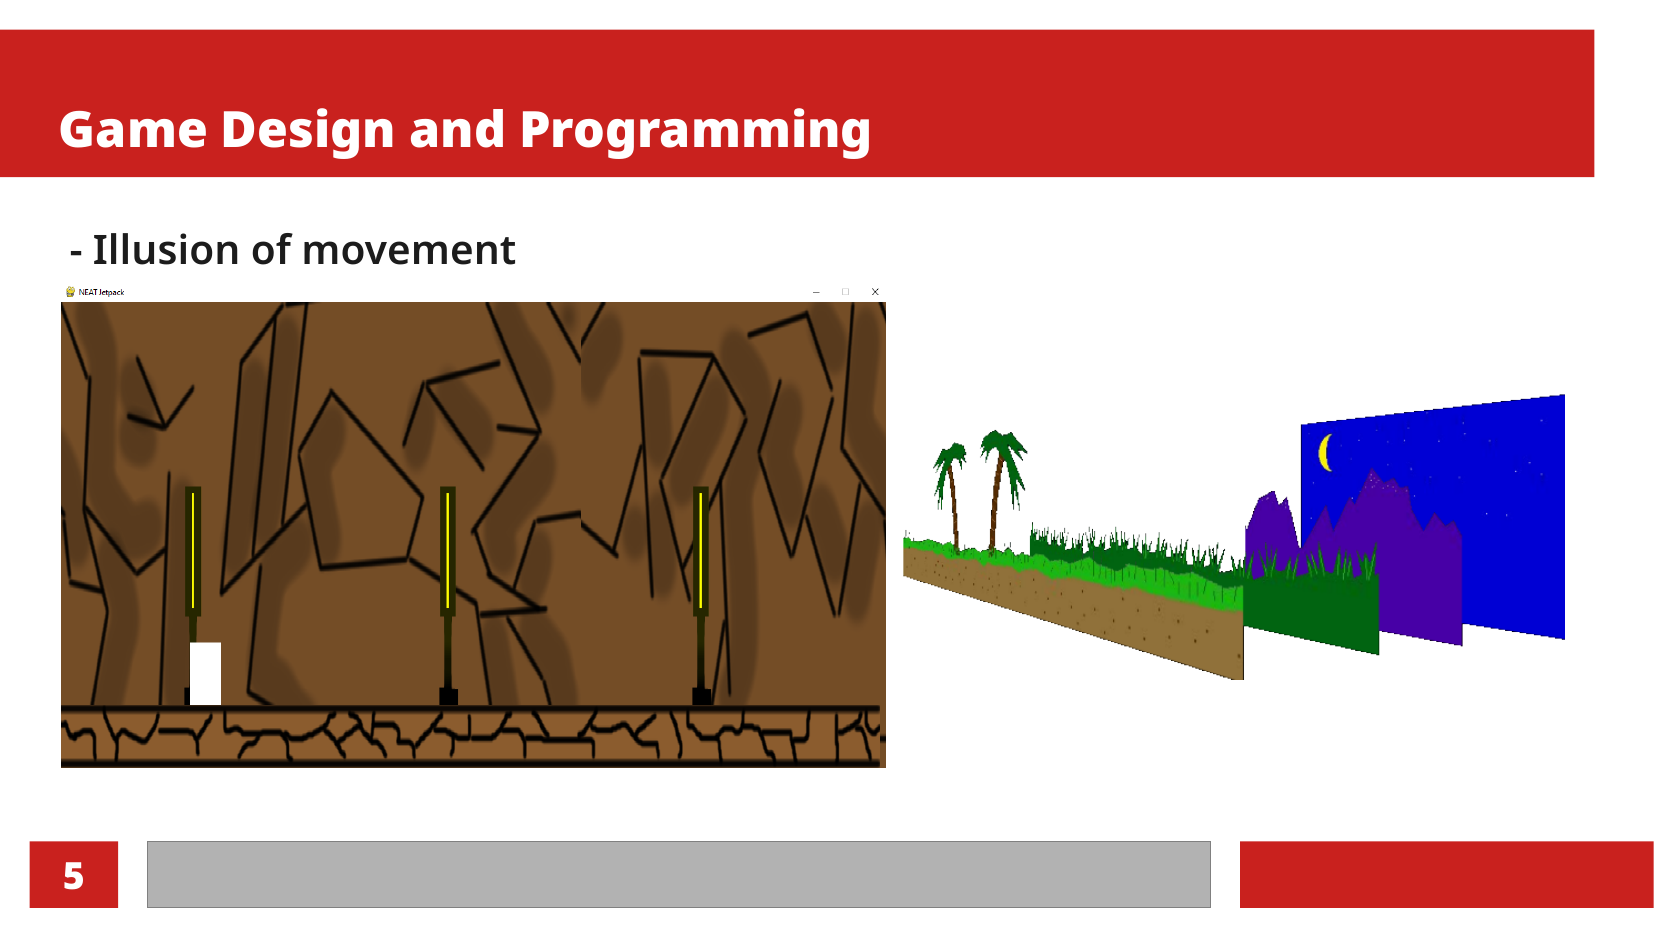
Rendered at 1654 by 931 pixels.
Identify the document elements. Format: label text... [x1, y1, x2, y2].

title Game Design and Programming [59, 44, 1595, 163]
list - Illusion of movement [59, 221, 1565, 798]
picture [61, 283, 886, 768]
picture [901, 342, 1565, 680]
